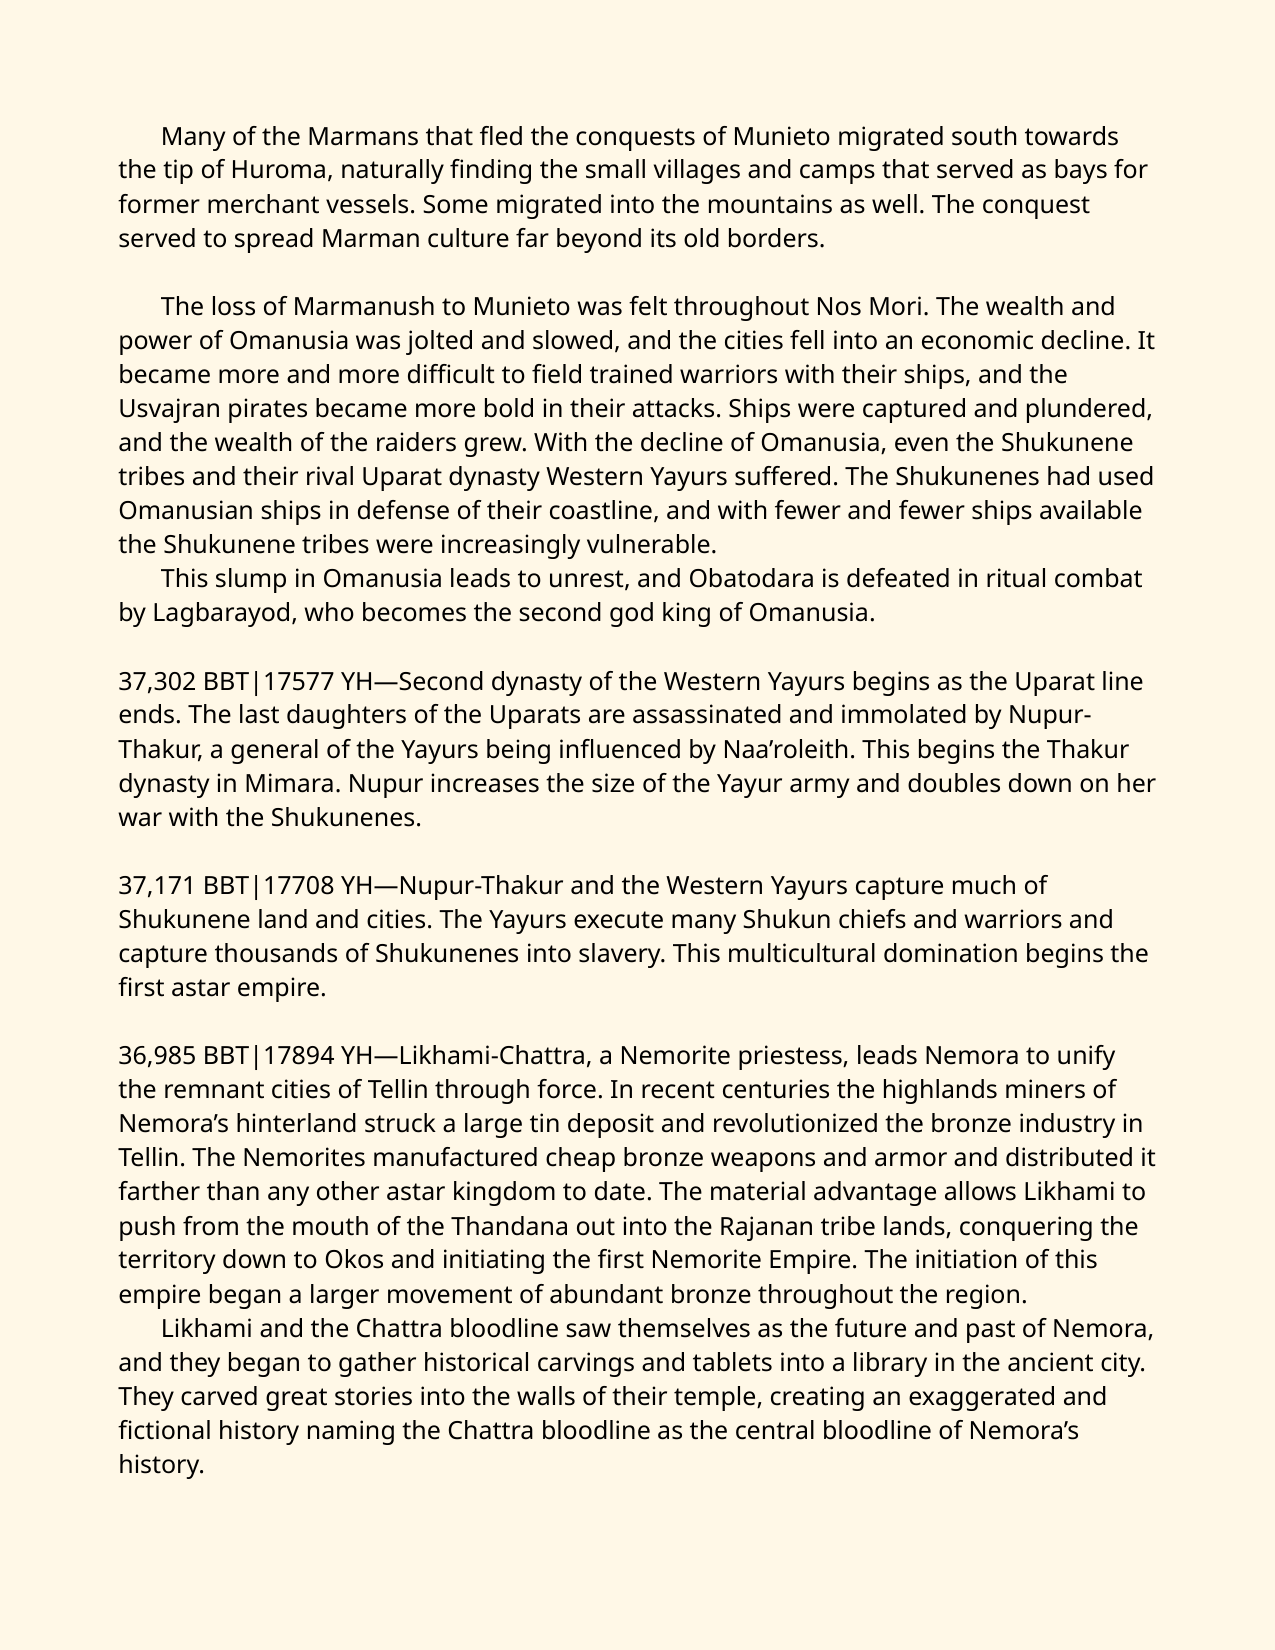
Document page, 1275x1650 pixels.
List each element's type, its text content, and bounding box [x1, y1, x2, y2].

text Likhami and the Chattra bloodline saw themselves as the future and past of Nemora, and they began to gather historical carvings and tablets into a library in the ancient city. They carved great stories into the walls of their temple, creating an exaggerated and fictional history naming the Chattra bloodline as the central bloodline of Nemora’s history. [118, 1310, 1157, 1481]
text 37,302 BBT|17577 YH—Second dynasty of the Western Yayurs begins as the Uparat line ends. The last daughters of the Uparats are assassinated and immolated by Nupur-Thakur, a general of the Yayurs being influenced by Naa’roleith. This begins the Thakur dynasty in Mimara. Nupur increases the size of the Yayur army and doubles down on her war with the Shukunenes. [118, 663, 1157, 833]
text 36,985 BBT|17894 YH—Likhami-Chattra, a Nemorite priestess, leads Nemora to unify the remnant cities of Tellin through force. In recent centuries the highlands miners of Nemora’s hinterland struck a large tin deposit and revolutionized the bronze industry in Tellin. The Nemorites manufactured cheap bronze weapons and armor and distributed it farther than any other astar kingdom to date. The material advantage allows Likhami to push from the mouth of the Thandana out into the Rajanan tribe lands, conquering the territory down to Okos and initiating the first Nemorite Empire. The initiation of this empire began a larger movement of abundant bronze throughout the region. [118, 1038, 1157, 1310]
text The loss of Marmanush to Munieto was felt throughout Nos Mori. The wealth and power of Omanusia was jolted and slowed, and the cities fell into an economic decline. It became more and more difficult to field trained warriors with their ships, and the Usvajran pirates became more bold in their attacks. Ships were captured and plundered, and the wealth of the raiders grew. With the decline of Omanusia, even the Shukunene tribes and their rival Uparat dynasty Western Yayurs suffered. The Shukunenes had used Omanusian ships in defense of their coastline, and with fewer and fewer ships available the Shukunene tribes were increasingly vulnerable. [118, 288, 1157, 561]
text This slump in Omanusia leads to unrest, and Obatodara is defeated in ritual combat by Lagbarayod, who becomes the second god king of Omanusia. [118, 561, 1157, 629]
text 37,171 BBT|17708 YH—Nupur-Thakur and the Western Yayurs capture much of Shukunene land and cities. The Yayurs execute many Shukun chiefs and warriors and capture thousands of Shukunenes into slavery. This multicultural domination begins the first astar empire. [118, 867, 1157, 1004]
text Many of the Marmans that fled the conquests of Munieto migrated south towards the tip of Huroma, naturally finding the small villages and camps that served as bays for former merchant vessels. Some migrated into the mountains as well. The conquest served to spread Marman culture far beyond its old borders. [118, 118, 1157, 254]
